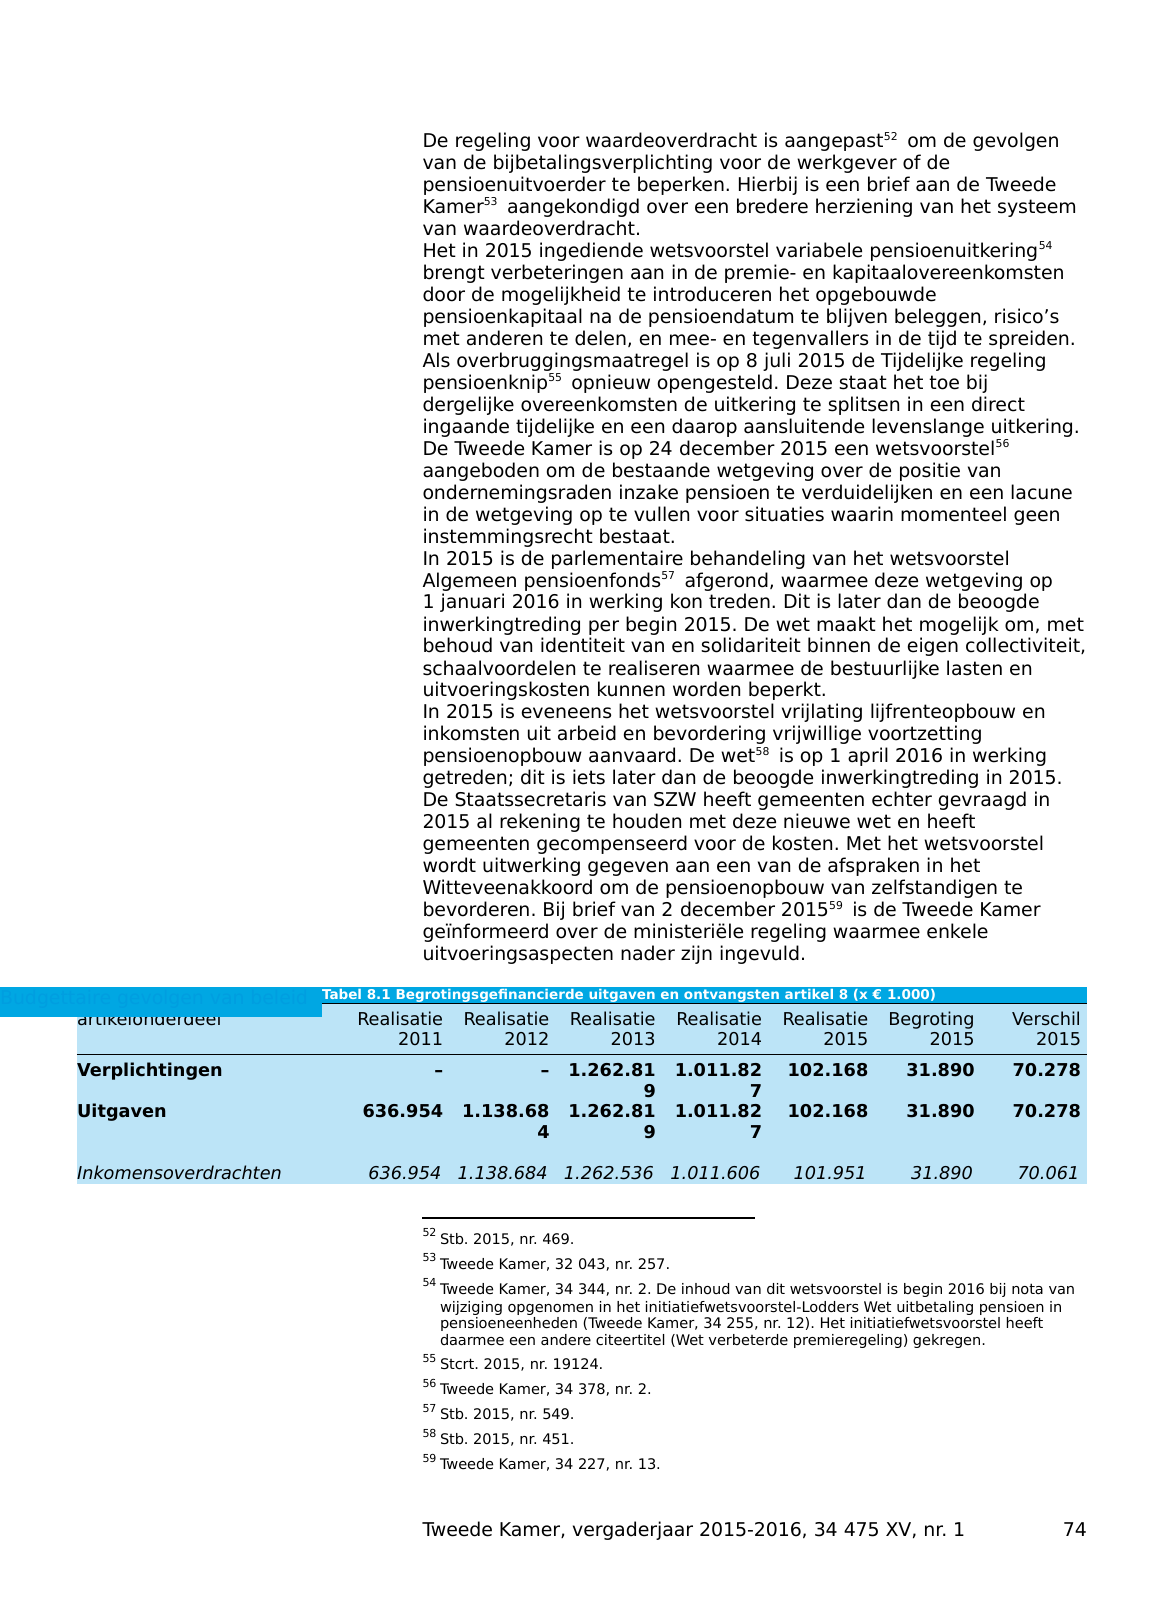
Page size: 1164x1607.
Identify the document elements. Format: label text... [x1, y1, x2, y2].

table_cell [343, 1143, 449, 1163]
table_cell Realisatie 2011 [343, 1004, 449, 1054]
text In 2015 is eveneens het wetsvoorstel vrijlating lijfrenteopbouw en inkomsten uit arbeid en bevordering vrijwillige voortzetting pensioenopbouw aanvaard. De wet is op 1 april 2016 in werking getreden; dit is iets later dan de beoogde inwerkingtreding in 2015. De Staatssecretaris van SZW heeft gemeenten echter gevraagd in 2015 al rekening te houden met deze nieuwe wet en heeft gemeenten gecompenseerd voor de kosten. Met het wetsvoorstel wordt uitwerking gegeven aan een van de afspraken in het Witteveenakkoord om de pensioenopbouw van zelfstandigen te bevorderen. Bij brief van 2 december 2015 is de Tweede Kamer geïnformeerd over de ministeriële regeling waarmee enkele uitvoeringsaspecten nader zijn ingevuld. [422, 701, 1087, 965]
text Tweede Kamer, 34 378, nr. 2. [422, 1377, 1087, 1399]
table_cell 1.138.684 [449, 1101, 555, 1143]
table_cell [555, 1143, 661, 1163]
table_cell 70.061 [980, 1163, 1087, 1184]
table_cell 636.954 [343, 1101, 449, 1143]
text In 2015 is de parlementaire behandeling van het wetsvoorstel Algemeen pensioenfonds afgerond, waarmee deze wetgeving op 1 januari 2016 in werking kon treden. Dit is later dan de beoogde inwerkingtreding per begin 2015. De wet maakt het mogelijk om, met behoud van identiteit van en solidariteit binnen de eigen collectiviteit, schaalvoordelen te realiseren waarmee de bestuurlijke lasten en uitvoeringskosten kunnen worden beperkt. [422, 547, 1087, 701]
table_cell – [343, 1055, 449, 1101]
table_cell 101.951 [768, 1163, 874, 1184]
table_cell 1.011.606 [661, 1163, 768, 1184]
table_cell 1.011.827 [661, 1101, 768, 1143]
table_cell artikelonderdeel [77, 1004, 342, 1054]
table_cell [449, 1143, 555, 1163]
table_cell Begroting 2015 [874, 1004, 980, 1054]
text Tweede Kamer, 32 043, nr. 257. [422, 1252, 1087, 1274]
table_cell 1.011.827 [661, 1055, 768, 1101]
text Het in 2015 ingediende wetsvoorstel variabele pensioenuitkering brengt verbeteringen aan in de premie- en kapitaalovereenkomsten door de mogelijkheid te introduceren het opgebouwde pensioenkapitaal na de pensioendatum te blijven beleggen, risico’s met anderen te delen, en mee- en tegenvallers in de tijd te spreiden. Als overbruggingsmaatregel is op 8 juli 2015 de Tijdelijke regeling pensioenknip opnieuw opengesteld. Deze staat het toe bij dergelijke overeenkomsten de uitkering te splitsen in een direct ingaande tijdelijke en een daarop aansluitende levenslange uitkering. [422, 240, 1087, 438]
table_header Tabel 8.1 Begrotingsgefinancierde uitgaven en ontvangsten artikel 8 (x € 1.000) [0, 987, 1087, 1017]
table_cell [661, 1143, 768, 1163]
table_cell Realisatie 2015 [768, 1004, 874, 1054]
table_cell 31.890 [874, 1163, 980, 1184]
text Tweede Kamer, 34 227, nr. 13. [422, 1452, 1087, 1474]
table_cell 31.890 [874, 1055, 980, 1101]
table_cell [980, 1143, 1087, 1163]
table_cell Inkomensoverdrachten [77, 1163, 342, 1184]
table_cell – [449, 1055, 555, 1101]
text De regeling voor waardeoverdracht is aangepast om de gevolgen van de bijbetalingsverplichting voor de werkgever of de pensioenuitvoerder te beperken. Hierbij is een brief aan de Tweede Kamer aangekondigd over een bredere herziening van het systeem van waardeoverdracht. [422, 130, 1087, 240]
table_cell 31.890 [874, 1101, 980, 1143]
text Stb. 2015, nr. 469. [422, 1227, 1087, 1249]
text De Tweede Kamer is op 24 december 2015 een wetsvoorstel aangeboden om de bestaande wetgeving over de positie van ondernemingsraden inzake pensioen te verduidelijken en een lacune in de wetgeving op te vullen voor situaties waarin momenteel geen instemmingsrecht bestaat. [422, 438, 1087, 547]
table_cell [874, 1143, 980, 1163]
table_cell Verschil 2015 [980, 1004, 1087, 1054]
table_cell Uitgaven [77, 1101, 342, 1143]
table_cell Realisatie 2014 [661, 1004, 768, 1054]
table_cell 70.278 [980, 1101, 1087, 1143]
text Tweede Kamer, 34 344, nr. 2. De inhoud van dit wetsvoorstel is begin 2016 bij nota van wijziging opgenomen in het initiatiefwetsvoorstel-Lodders Wet uitbetaling pensioen in pensioeneenheden (Tweede Kamer, 34 255, nr. 12). Het initiatiefwetsvoorstel heeft daarmee een andere citeertitel (Wet verbeterde premieregeling) gekregen. [422, 1277, 1087, 1349]
text Stb. 2015, nr. 451. [422, 1427, 1087, 1449]
table_cell [768, 1143, 874, 1163]
table_cell Realisatie 2012 [449, 1004, 555, 1054]
table_cell 1.262.819 [555, 1101, 661, 1143]
table_cell 1.262.819 [555, 1055, 661, 1101]
table_cell 102.168 [768, 1055, 874, 1101]
table_cell 102.168 [768, 1101, 874, 1143]
table_cell 70.278 [980, 1055, 1087, 1101]
table_cell 1.262.536 [555, 1163, 661, 1184]
text Stb. 2015, nr. 549. [422, 1402, 1087, 1424]
table_cell Realisatie 2013 [555, 1004, 661, 1054]
table_cell 636.954 [343, 1163, 449, 1184]
table_cell 1.138.684 [449, 1163, 555, 1184]
table_cell Verplichtingen [77, 1055, 342, 1101]
table_cell [77, 1143, 342, 1163]
text Stcrt. 2015, nr. 19124. [422, 1352, 1087, 1374]
